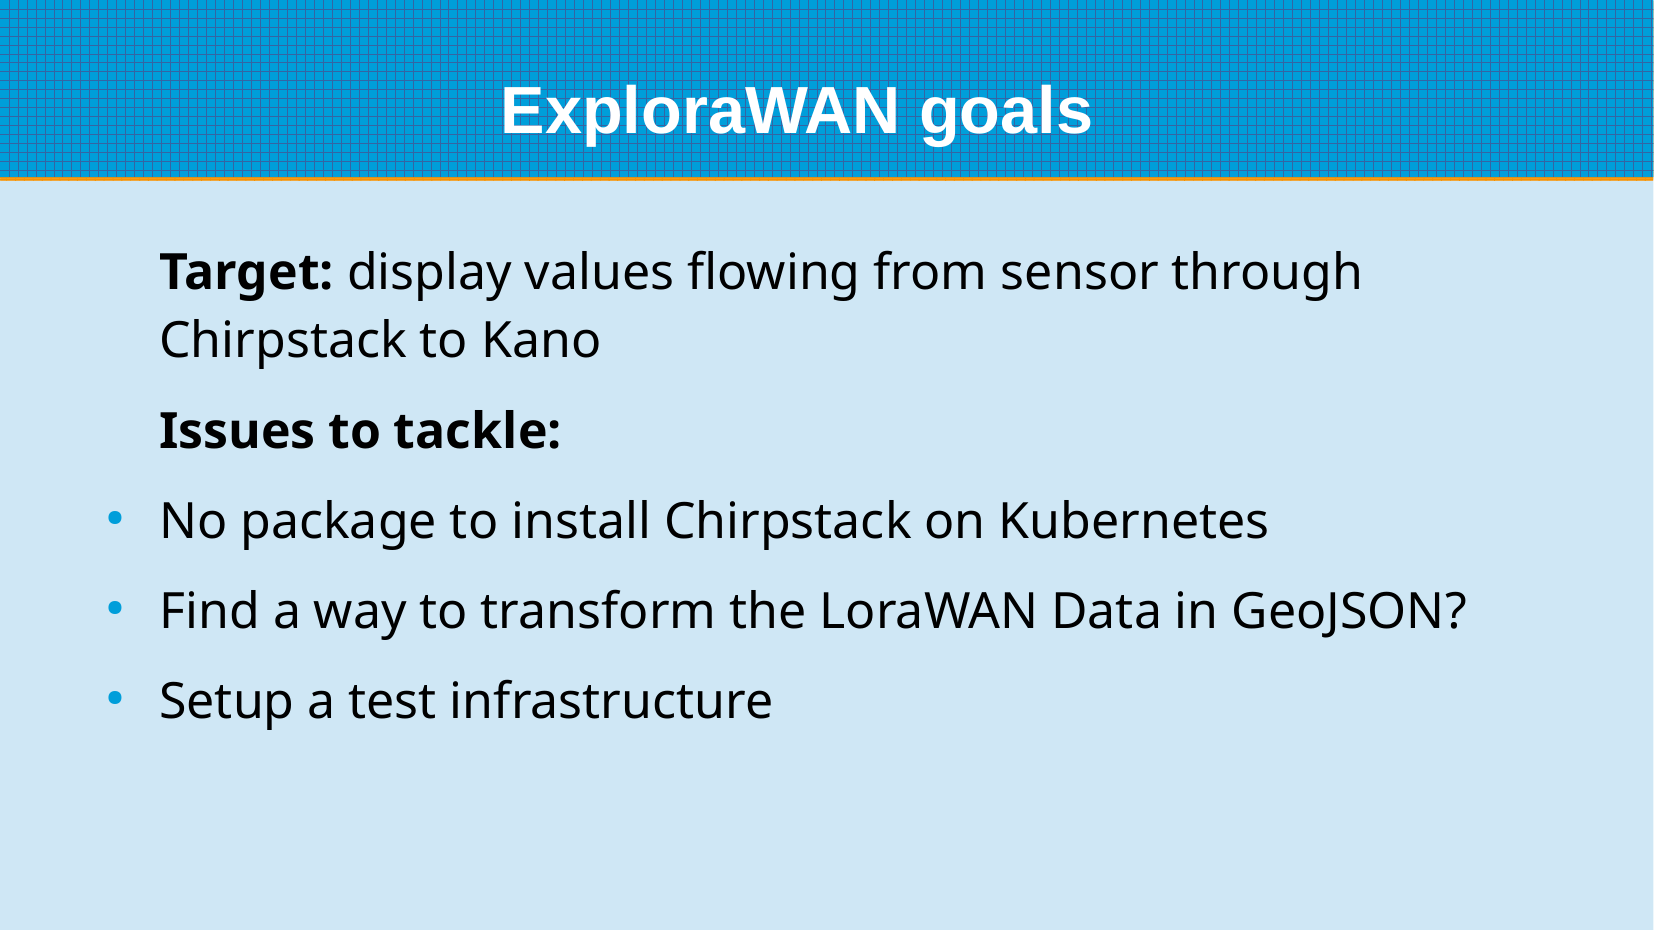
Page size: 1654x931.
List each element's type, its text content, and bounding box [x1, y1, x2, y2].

title ExploraWAN goals [59, 72, 1536, 148]
list Target: display values flowing from sensor through Chirpstack to Kano Issues to tackle: No package to install Chirpstack on Kubernetes Find a way to transform the LoraWAN Data in GeoJSON? Setup a test infrastructure [88, 236, 1565, 813]
